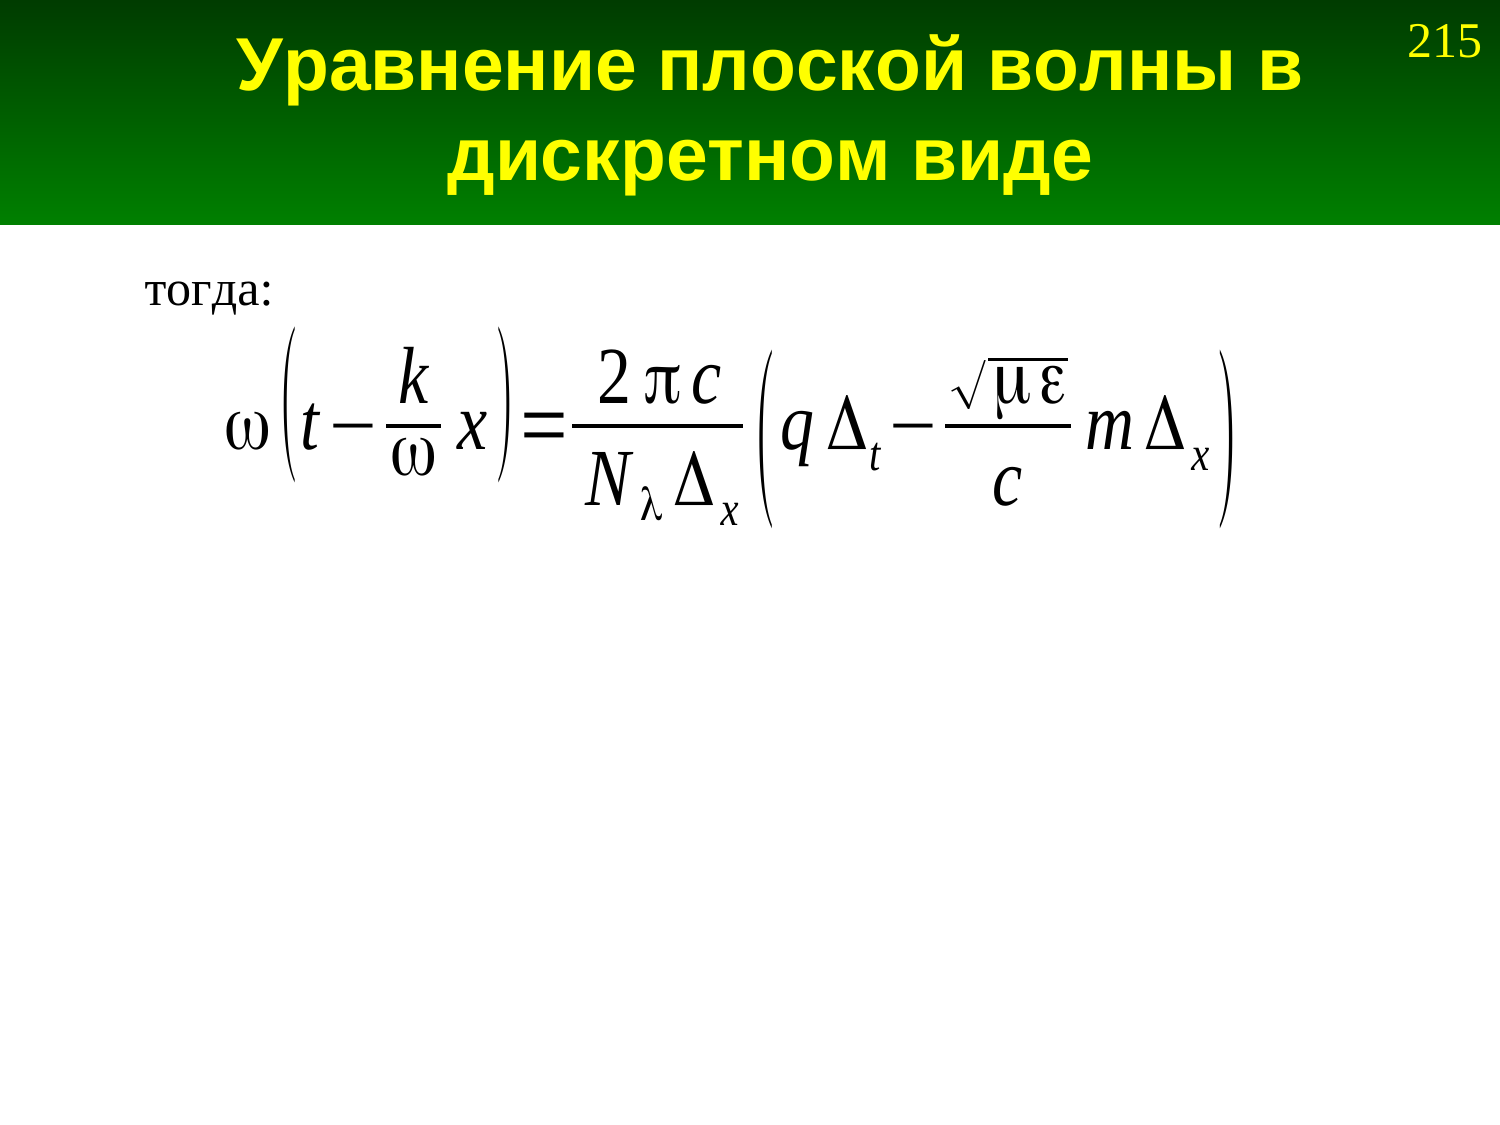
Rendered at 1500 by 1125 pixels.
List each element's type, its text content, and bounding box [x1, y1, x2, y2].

chart [207, 322, 1253, 537]
text_box тогда: [129, 248, 289, 323]
title Уравнение плоской волны в дискретном виде [100, 7, 1441, 204]
